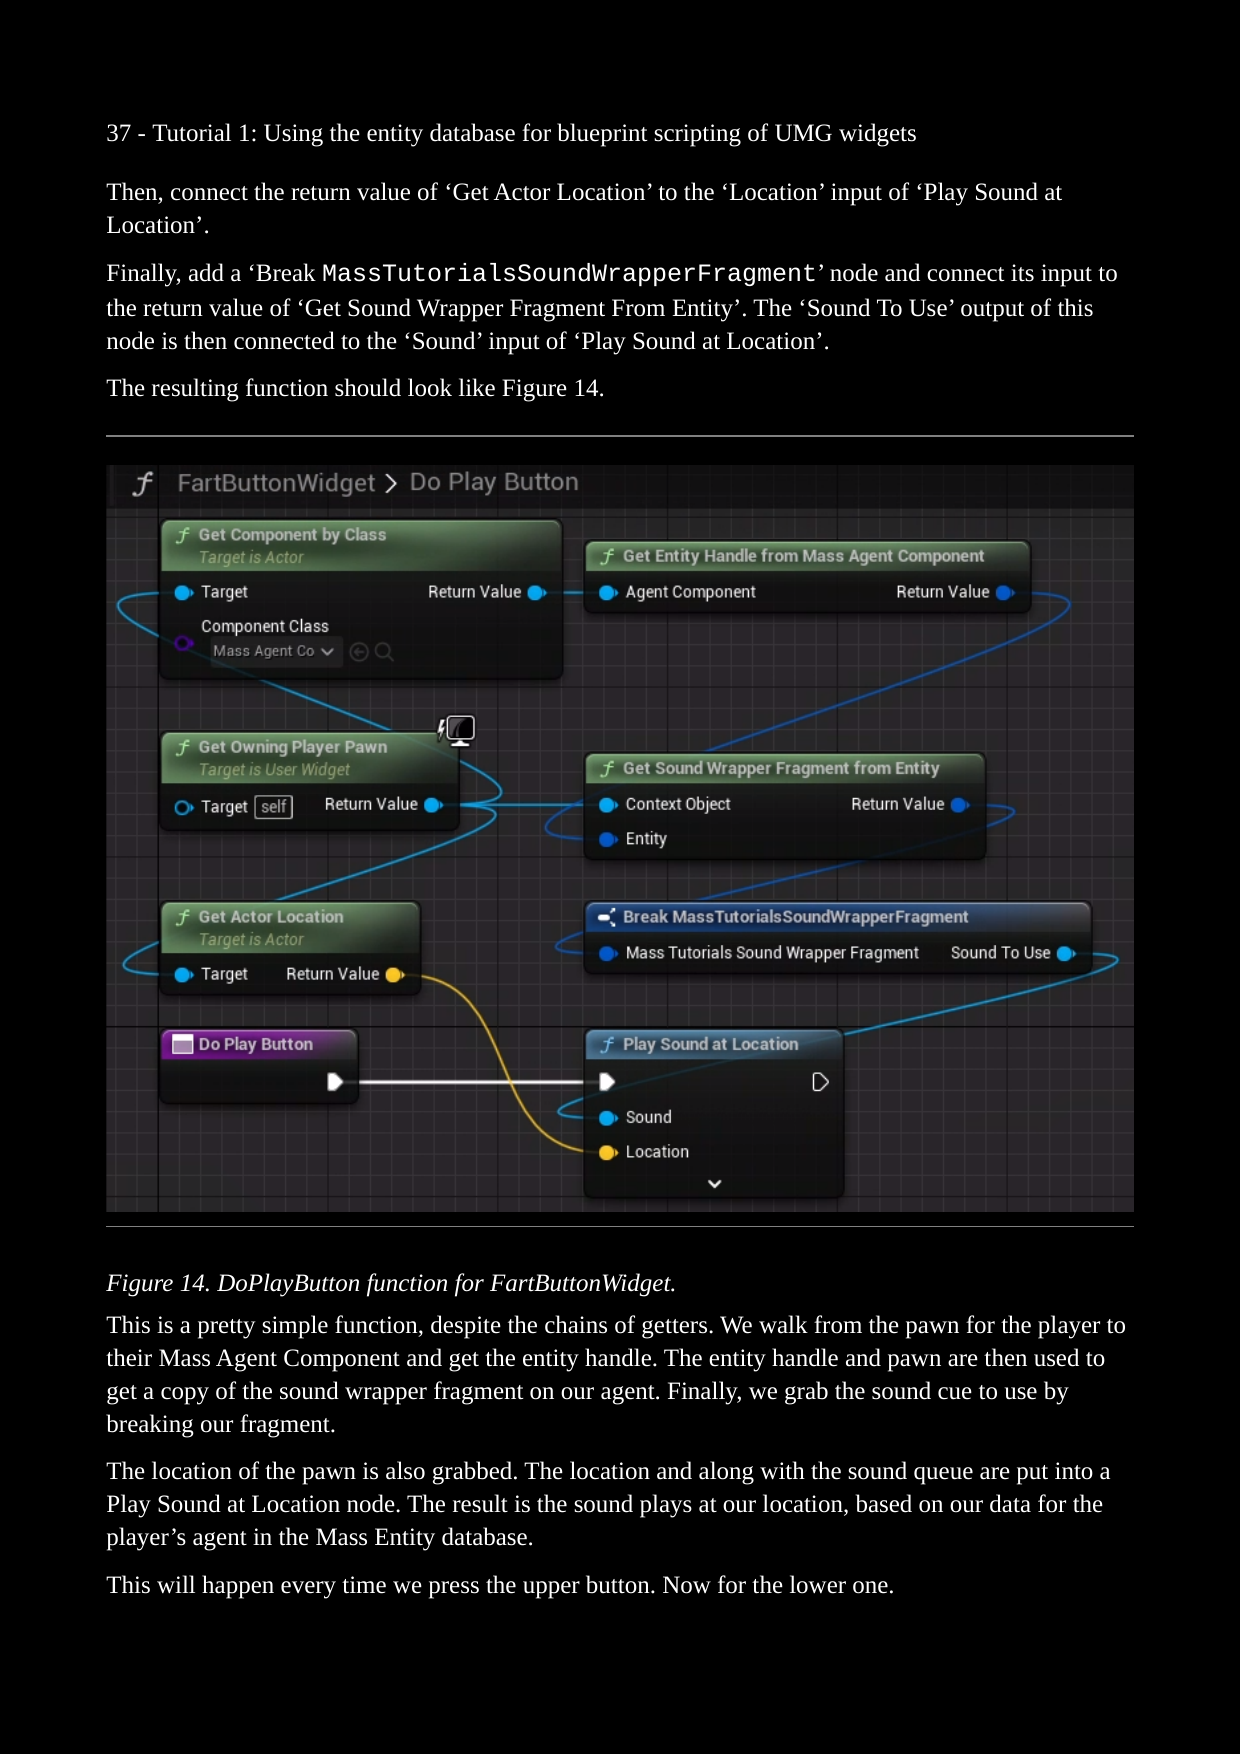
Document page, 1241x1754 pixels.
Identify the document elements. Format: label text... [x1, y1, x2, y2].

text Finally, add a ‘Break MassTutorialsSoundWrapperFragment’ node and connect its input to the return value of ‘Get Sound Wrapper Fragment From Entity’. The ‘Sound To Use’ output of this node is then connected to the ‘Sound’ input of ‘Play Sound at Location’. [106, 258, 1134, 354]
text The location of the pawn is also grabbed. The location and along with the sound queue are put into a Play Sound at Location node. The result is the sound plays at our location, based on our data for the player’s agent in the Mass Entity database. [106, 1456, 1134, 1551]
picture [106, 465, 1134, 1212]
text This is a pretty simple function, despite the chains of getters. We walk from the pawn for the player to their Mass Agent Component and get the entity handle. The entity handle and pawn are then used to get a copy of the sound wrapper fragment on our agent. Finally, we grab the sound cue to use by breaking our fragment. [106, 1310, 1134, 1438]
text Then, connect the return value of ‘Get Actor Location’ to the ‘Location’ input of ‘Play Sound at Location’. [106, 177, 1134, 239]
text The resulting function should look like Figure 14. [106, 373, 1134, 402]
text Figure 14. DoPlayButton function for FartButtonWidget. [106, 1268, 1134, 1297]
text This will happen every time we press the upper button. Now for the lower one. [106, 1570, 1134, 1599]
